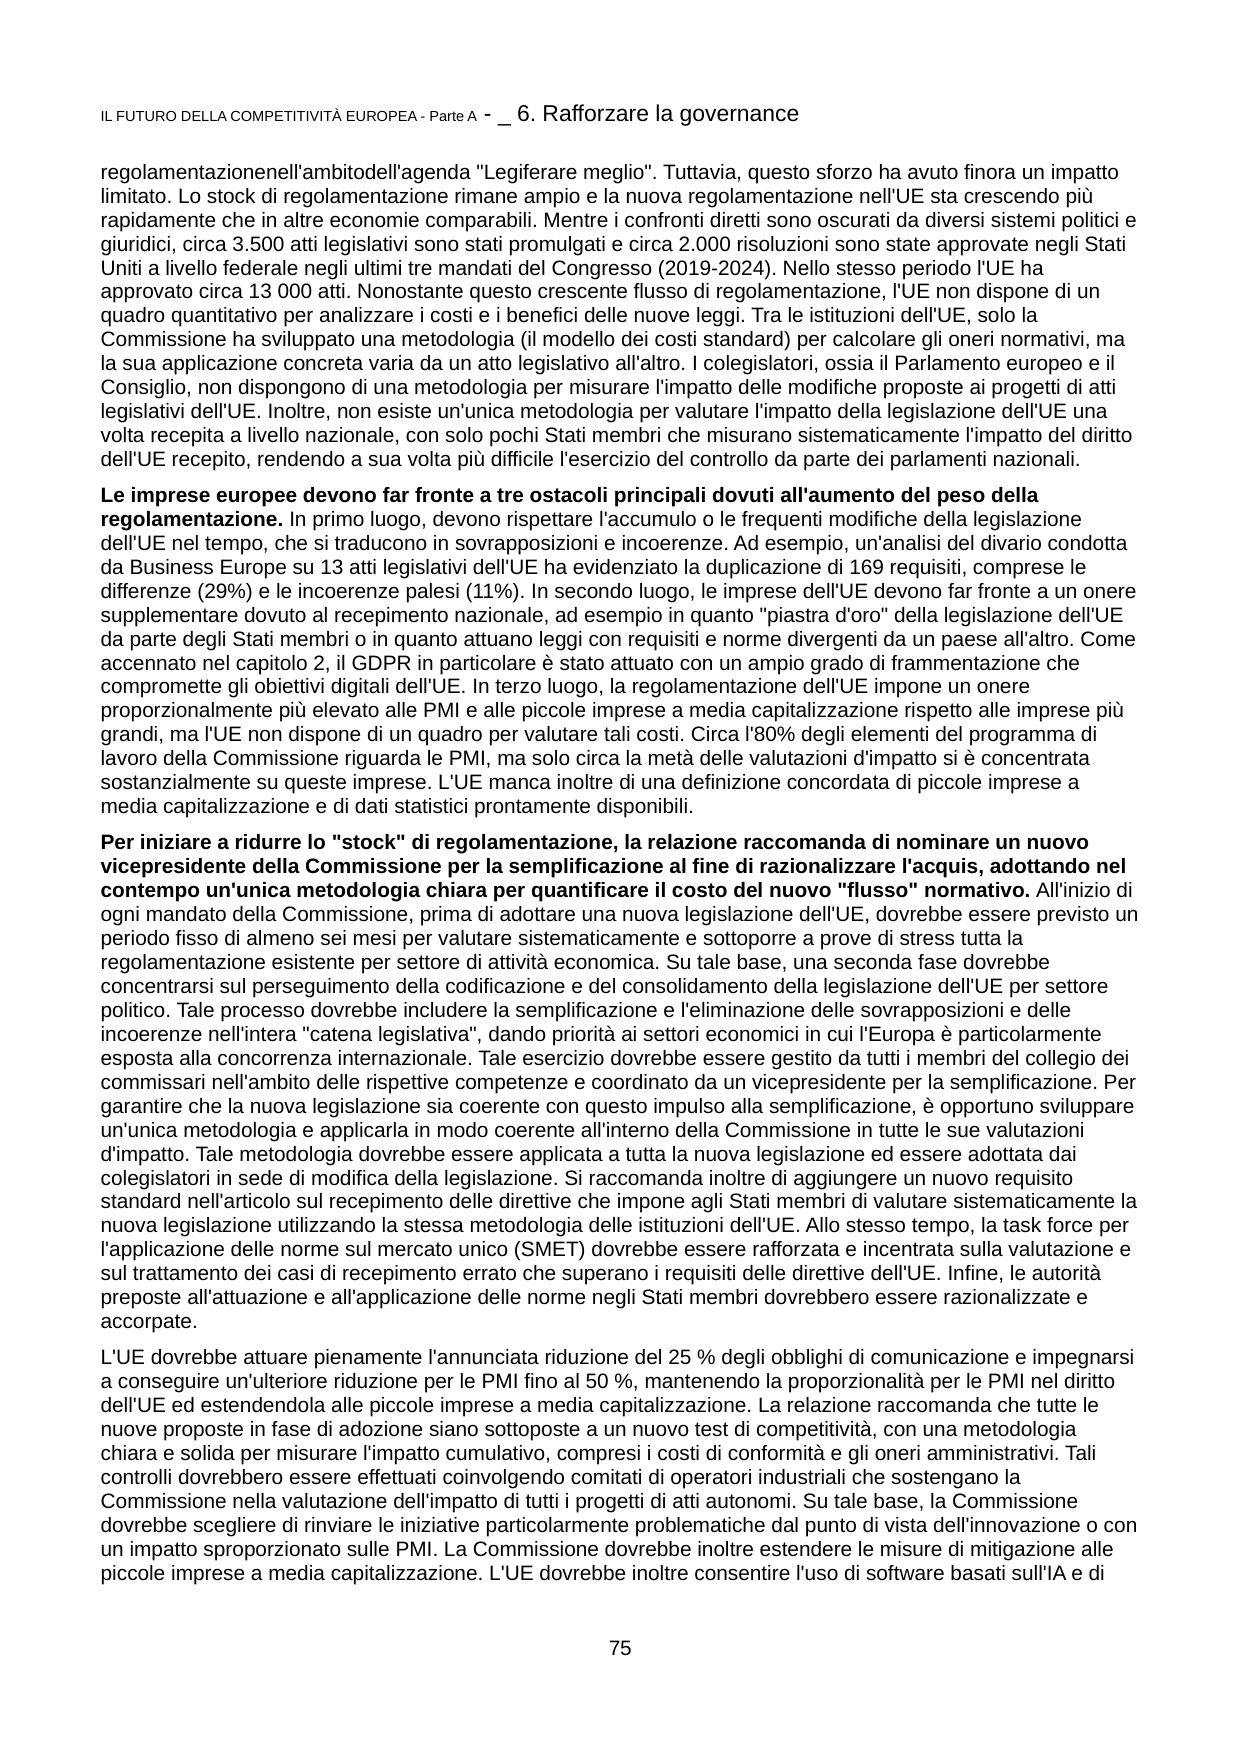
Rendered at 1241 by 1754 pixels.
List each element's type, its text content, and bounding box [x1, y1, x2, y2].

text L'UE dovrebbe attuare pienamente l'annunciata riduzione del 25 % degli obblighi di comunicazione e impegnarsi a conseguire un'ulteriore riduzione per le PMI fino al 50 %, mantenendo la proporzionalità per le PMI nel diritto dell'UE ed estendendola alle piccole imprese a media capitalizzazione. La relazione raccomanda che tutte le nuove proposte in fase di adozione siano sottoposte a un nuovo test di competitività, con una metodologia chiara e solida per misurare l'impatto cumulativo, compresi i costi di conformità e gli oneri amministrativi. Tali controlli dovrebbero essere effettuati coinvolgendo comitati di operatori industriali che sostengano la Commissione nella valutazione dell'impatto di tutti i progetti di atti autonomi. Su tale base, la Commissione dovrebbe scegliere di rinviare le iniziative particolarmente problematiche dal punto di vista dell'innovazione o con un impatto sproporzionato sulle PMI. La Commissione dovrebbe inoltre estendere le misure di mitigazione alle piccole imprese a media capitalizzazione. L'UE dovrebbe inoltre consentire l'uso di software basati sull'IA e di [100, 1345, 1140, 1584]
text regolamentazionenell'ambitodell'agenda "Legiferare meglio". Tuttavia, questo sforzo ha avuto finora un impatto limitato. Lo stock di regolamentazione rimane ampio e la nuova regolamentazione nell'UE sta crescendo più rapidamente che in altre economie comparabili. Mentre i confronti diretti sono oscurati da diversi sistemi politici e giuridici, circa 3.500 atti legislativi sono stati promulgati e circa 2.000 risoluzioni sono state approvate negli Stati Uniti a livello federale negli ultimi tre mandati del Congresso (2019-2024). Nello stesso periodo l'UE ha approvato circa 13 000 atti. Nonostante questo crescente flusso di regolamentazione, l'UE non dispone di un quadro quantitativo per analizzare i costi e i benefici delle nuove leggi. Tra le istituzioni dell'UE, solo la Commissione ha sviluppato una metodologia (il modello dei costi standard) per calcolare gli oneri normativi, ma la sua applicazione concreta varia da un atto legislativo all'altro. I colegislatori, ossia il Parlamento europeo e il Consiglio, non dispongono di una metodologia per misurare l'impatto delle modifiche proposte ai progetti di atti legislativi dell'UE. Inoltre, non esiste un'unica metodologia per valutare l'impatto della legislazione dell'UE una volta recepita a livello nazionale, con solo pochi Stati membri che misurano sistematicamente l'impatto del diritto dell'UE recepito, rendendo a sua volta più difficile l'esercizio del controllo da parte dei parlamenti nazionali. [100, 159, 1140, 471]
text Le imprese europee devono far fronte a tre ostacoli principali dovuti all'aumento del peso della regolamentazione. In primo luogo, devono rispettare l'accumulo o le frequenti modifiche della legislazione dell'UE nel tempo, che si traducono in sovrapposizioni e incoerenze. Ad esempio, un'analisi del divario condotta da Business Europe su 13 atti legislativi dell'UE ha evidenziato la duplicazione di 169 requisiti, comprese le differenze (29%) e le incoerenze palesi (11%). In secondo luogo, le imprese dell'UE devono far fronte a un onere supplementare dovuto al recepimento nazionale, ad esempio in quanto "piastra d'oro" della legislazione dell'UE da parte degli Stati membri o in quanto attuano leggi con requisiti e norme divergenti da un paese all'altro. Come accennato nel capitolo 2, il GDPR in particolare è stato attuato con un ampio grado di frammentazione che compromette gli obiettivi digitali dell'UE. In terzo luogo, la regolamentazione dell'UE impone un onere proporzionalmente più elevato alle PMI e alle piccole imprese a media capitalizzazione rispetto alle imprese più grandi, ma l'UE non dispone di un quadro per valutare tali costi. Circa l'80% degli elementi del programma di lavoro della Commissione riguarda le PMI, ma solo circa la metà delle valutazioni d'impatto si è concentrata sostanzialmente su queste imprese. L'UE manca inoltre di una definizione concordata di piccole imprese a media capitalizzazione e di dati statistici prontamente disponibili. [100, 483, 1140, 818]
text Per iniziare a ridurre lo "stock" di regolamentazione, la relazione raccomanda di nominare un nuovo vicepresidente della Commissione per la semplificazione al fine di razionalizzare l'acquis, adottando nel contempo un'unica metodologia chiara per quantificare il costo del nuovo "flusso" normativo. All'inizio di ogni mandato della Commissione, prima di adottare una nuova legislazione dell'UE, dovrebbe essere previsto un periodo fisso di almeno sei mesi per valutare sistematicamente e sottoporre a prove di stress tutta la regolamentazione esistente per settore di attività economica. Su tale base, una seconda fase dovrebbe concentrarsi sul perseguimento della codificazione e del consolidamento della legislazione dell'UE per settore politico. Tale processo dovrebbe includere la semplificazione e l'eliminazione delle sovrapposizioni e delle incoerenze nell'intera "catena legislativa", dando priorità ai settori economici in cui l'Europa è particolarmente esposta alla concorrenza internazionale. Tale esercizio dovrebbe essere gestito da tutti i membri del collegio dei commissari nell'ambito delle rispettive competenze e coordinato da un vicepresidente per la semplificazione. Per garantire che la nuova legislazione sia coerente con questo impulso alla semplificazione, è opportuno sviluppare un'unica metodologia e applicarla in modo coerente all'interno della Commissione in tutte le sue valutazioni d'impatto. Tale metodologia dovrebbe essere applicata a tutta la nuova legislazione ed essere adottata dai colegislatori in sede di modifica della legislazione. Si raccomanda inoltre di aggiungere un nuovo requisito standard nell'articolo sul recepimento delle direttive che impone agli Stati membri di valutare sistematicamente la nuova legislazione utilizzando la stessa metodologia delle istituzioni dell'UE. Allo stesso tempo, la task force per l'applicazione delle norme sul mercato unico (SMET) dovrebbe essere rafforzata e incentrata sulla valutazione e sul trattamento dei casi di recepimento errato che superano i requisiti delle direttive dell'UE. Infine, le autorità preposte all'attuazione e all'applicazione delle norme negli Stati membri dovrebbero essere razionalizzate e accorpate. [100, 830, 1140, 1333]
